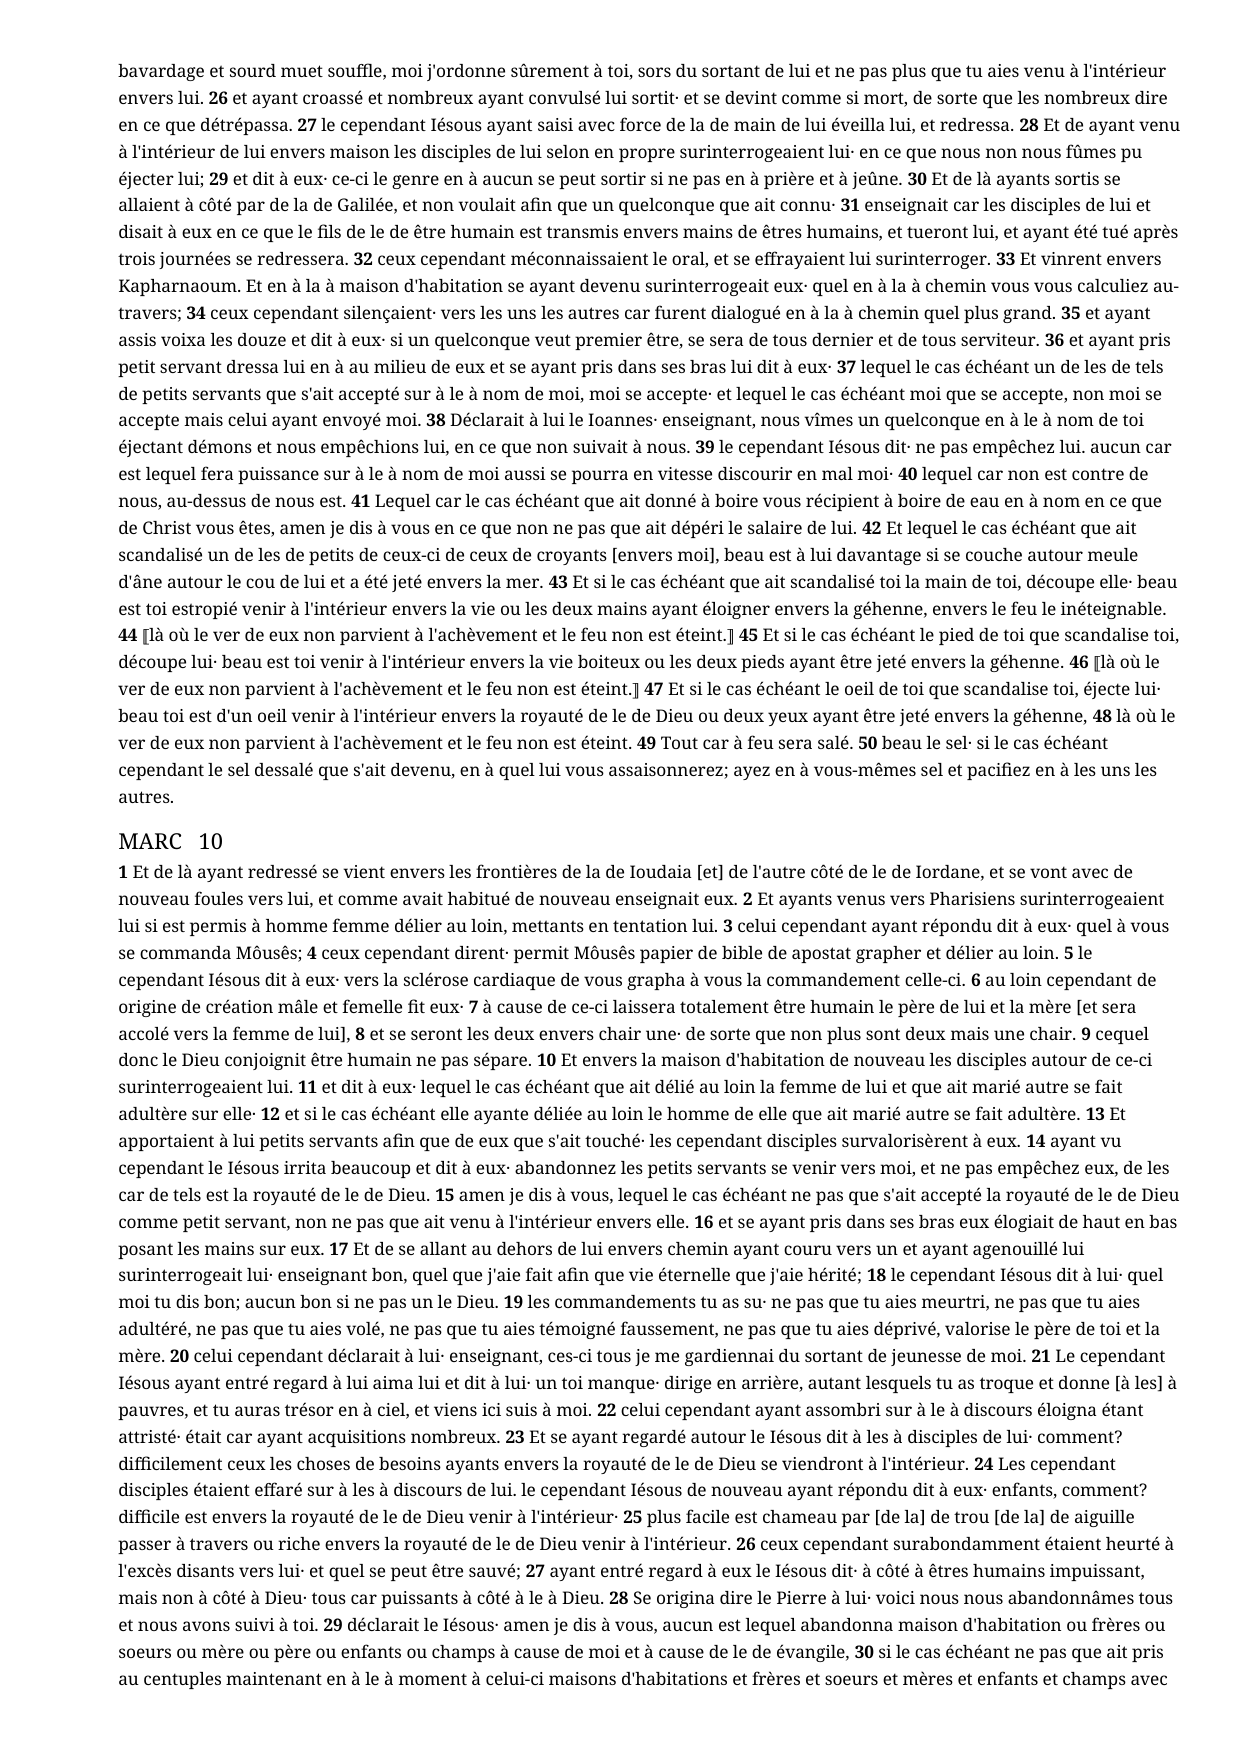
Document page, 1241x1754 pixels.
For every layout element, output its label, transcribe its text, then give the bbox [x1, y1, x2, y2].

text bavardage et sourd muet souffle, moi j'ordonne sûrement à toi, sors du sortant de lui et ne pas plus que tu aies venu à l'intérieur envers lui. 26 et ayant croassé et nombreux ayant convulsé lui sortit· et se devint comme si mort, de sorte que les nombreux dire en ce que détrépassa. 27 le cependant Iésous ayant saisi avec force de la de main de lui éveilla lui, et redressa. 28 Et de ayant venu à l'intérieur de lui envers maison les disciples de lui selon en propre surinterrogeaient lui· en ce que nous non nous fûmes pu éjecter lui; 29 et dit à eux· ce-ci le genre en à aucun se peut sortir si ne pas en à prière et à jeûne. 30 Et de là ayants sortis se allaient à côté par de la de Galilée, et non voulait afin que un quelconque que ait connu· 31 enseignait car les disciples de lui et disait à eux en ce que le fils de le de être humain est transmis envers mains de êtres humains, et tueront lui, et ayant été tué après trois journées se redressera. 32 ceux cependant méconnaissaient le oral, et se effrayaient lui surinterroger. 33 Et vinrent envers Kapharnaoum. Et en à la à maison d'habitation se ayant devenu surinterrogeait eux· quel en à la à chemin vous vous calculiez au-travers; 34 ceux cependant silençaient· vers les uns les autres car furent dialogué en à la à chemin quel plus grand. 35 et ayant assis voixa les douze et dit à eux· si un quelconque veut premier être, se sera de tous dernier et de tous serviteur. 36 et ayant pris petit servant dressa lui en à au milieu de eux et se ayant pris dans ses bras lui dit à eux· 37 lequel le cas échéant un de les de tels de petits servants que s'ait accepté sur à le à nom de moi, moi se accepte· et lequel le cas échéant moi que se accepte, non moi se accepte mais celui ayant envoyé moi. 38 Déclarait à lui le Ioannes· enseignant, nous vîmes un quelconque en à le à nom de toi éjectant démons et nous empêchions lui, en ce que non suivait à nous. 39 le cependant Iésous dit· ne pas empêchez lui. aucun car est lequel fera puissance sur à le à nom de moi aussi se pourra en vitesse discourir en mal moi· 40 lequel car non est contre de nous, au-dessus de nous est. 41 Lequel car le cas échéant que ait donné à boire vous récipient à boire de eau en à nom en ce que de Christ vous êtes, amen je dis à vous en ce que non ne pas que ait dépéri le salaire de lui. 42 Et lequel le cas échéant que ait scandalisé un de les de petits de ceux-ci de ceux de croyants [envers moi], beau est à lui davantage si se couche autour meule d'âne autour le cou de lui et a été jeté envers la mer. 43 Et si le cas échéant que ait scandalisé toi la main de toi, découpe elle· beau est toi estropié venir à l'intérieur envers la vie ou les deux mains ayant éloigner envers la géhenne, envers le feu le inéteignable. 44 ⟦là où le ver de eux non parvient à l'achèvement et le feu non est éteint.⟧ 45 Et si le cas échéant le pied de toi que scandalise toi, découpe lui· beau est toi venir à l'intérieur envers la vie boiteux ou les deux pieds ayant être jeté envers la géhenne. 46 ⟦là où le ver de eux non parvient à l'achèvement et le feu non est éteint.⟧ 47 Et si le cas échéant le oeil de toi que scandalise toi, éjecte lui· beau toi est d'un oeil venir à l'intérieur envers la royauté de le de Dieu ou deux yeux ayant être jeté envers la géhenne, 48 là où le ver de eux non parvient à l'achèvement et le feu non est éteint. 49 Tout car à feu sera salé. 50 beau le sel· si le cas échéant cependant le sel dessalé que s'ait devenu, en à quel lui vous assaisonnerez; ayez en à vous-mêmes sel et pacifiez en à les uns les autres. [118, 59, 1181, 808]
text 1 Et de là ayant redressé se vient envers les frontières de la de Ioudaia [et] de l'autre côté de le de Iordane, et se vont avec de nouveau foules vers lui, et comme avait habitué de nouveau enseignait eux. 2 Et ayants venus vers Pharisiens surinterrogeaient lui si est permis à homme femme délier au loin, mettants en tentation lui. 3 celui cependant ayant répondu dit à eux· quel à vous se commanda Môusês; 4 ceux cependant dirent· permit Môusês papier de bible de apostat grapher et délier au loin. 5 le cependant Iésous dit à eux· vers la sclérose cardiaque de vous grapha à vous la commandement celle-ci. 6 au loin cependant de origine de création mâle et femelle fit eux· 7 à cause de ce-ci laissera totalement être humain le père de lui et la mère [et sera accolé vers la femme de lui], 8 et se seront les deux envers chair une· de sorte que non plus sont deux mais une chair. 9 cequel donc le Dieu conjoignit être humain ne pas sépare. 10 Et envers la maison d'habitation de nouveau les disciples autour de ce-ci surinterrogeaient lui. 11 et dit à eux· lequel le cas échéant que ait délié au loin la femme de lui et que ait marié autre se fait adultère sur elle· 12 et si le cas échéant elle ayante déliée au loin le homme de elle que ait marié autre se fait adultère. 13 Et apportaient à lui petits servants afin que de eux que s'ait touché· les cependant disciples survalorisèrent à eux. 14 ayant vu cependant le Iésous irrita beaucoup et dit à eux· abandonnez les petits servants se venir vers moi, et ne pas empêchez eux, de les car de tels est la royauté de le de Dieu. 15 amen je dis à vous, lequel le cas échéant ne pas que s'ait accepté la royauté de le de Dieu comme petit servant, non ne pas que ait venu à l'intérieur envers elle. 16 et se ayant pris dans ses bras eux élogiait de haut en bas posant les mains sur eux. 17 Et de se allant au dehors de lui envers chemin ayant couru vers un et ayant agenouillé lui surinterrogeait lui· enseignant bon, quel que j'aie fait afin que vie éternelle que j'aie hérité; 18 le cependant Iésous dit à lui· quel moi tu dis bon; aucun bon si ne pas un le Dieu. 19 les commandements tu as su· ne pas que tu aies meurtri, ne pas que tu aies adultéré, ne pas que tu aies volé, ne pas que tu aies témoigné faussement, ne pas que tu aies déprivé, valorise le père de toi et la mère. 20 celui cependant déclarait à lui· enseignant, ces-ci tous je me gardiennai du sortant de jeunesse de moi. 21 Le cependant Iésous ayant entré regard à lui aima lui et dit à lui· un toi manque· dirige en arrière, autant lesquels tu as troque et donne [à les] à pauvres, et tu auras trésor en à ciel, et viens ici suis à moi. 22 celui cependant ayant assombri sur à le à discours éloigna étant attristé· était car ayant acquisitions nombreux. 23 Et se ayant regardé autour le Iésous dit à les à disciples de lui· comment? difficilement ceux les choses de besoins ayants envers la royauté de le de Dieu se viendront à l'intérieur. 24 Les cependant disciples étaient effaré sur à les à discours de lui. le cependant Iésous de nouveau ayant répondu dit à eux· enfants, comment? difficile est envers la royauté de le de Dieu venir à l'intérieur· 25 plus facile est chameau par [de la] de trou [de la] de aiguille passer à travers ou riche envers la royauté de le de Dieu venir à l'intérieur. 26 ceux cependant surabondamment étaient heurté à l'excès disants vers lui· et quel se peut être sauvé; 27 ayant entré regard à eux le Iésous dit· à côté à êtres humains impuissant, mais non à côté à Dieu· tous car puissants à côté à le à Dieu. 28 Se origina dire le Pierre à lui· voici nous nous abandonnâmes tous et nous avons suivi à toi. 29 déclarait le Iésous· amen je dis à vous, aucun est lequel abandonna maison d'habitation ou frères ou soeurs ou mère ou père ou enfants ou champs à cause de moi et à cause de le de évangile, 30 si le cas échéant ne pas que ait pris au centuples maintenant en à le à moment à celui-ci maisons d'habitations et frères et soeurs et mères et enfants et champs avec [118, 860, 1181, 1690]
text MARC 10 [118, 826, 1181, 856]
